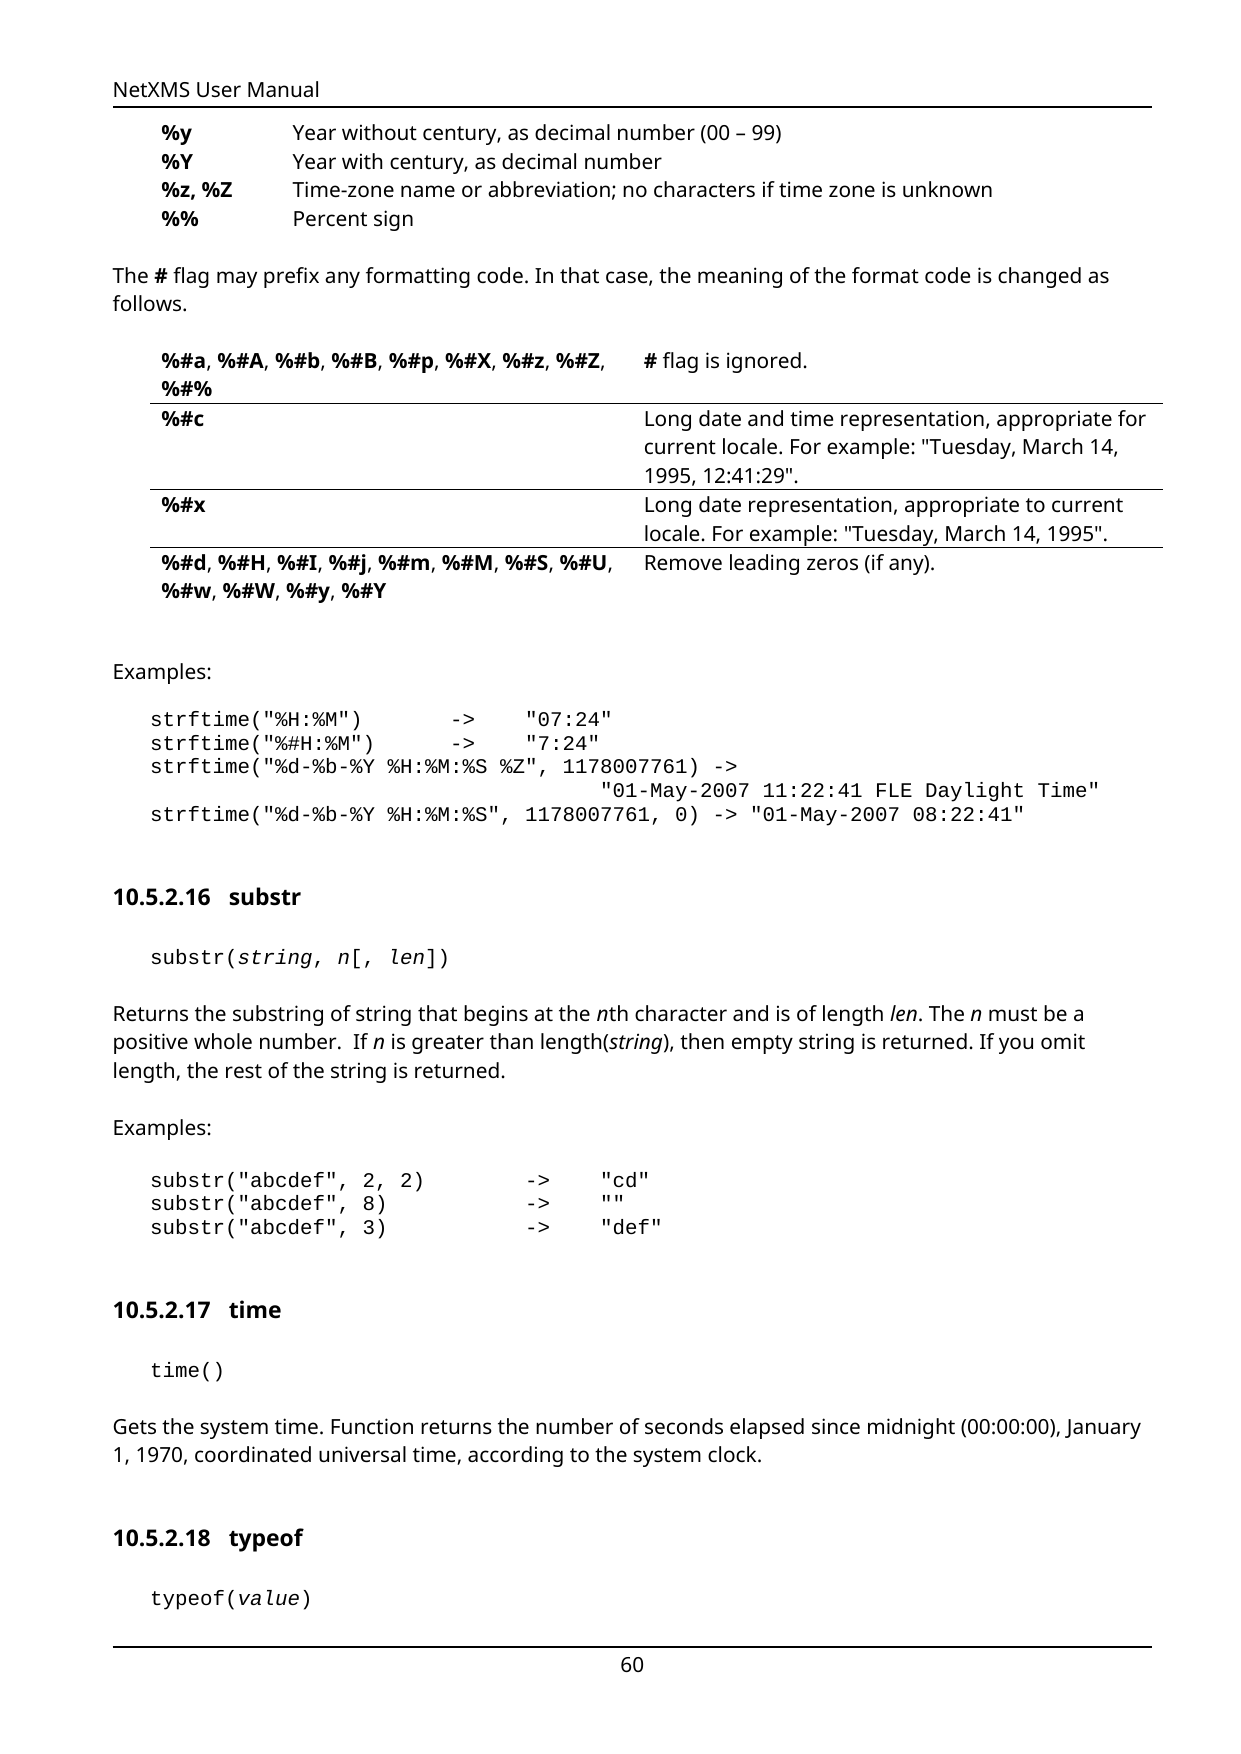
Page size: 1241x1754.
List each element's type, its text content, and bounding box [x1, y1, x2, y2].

table_cell Long date and time representation, appropriate for current locale. For example: "Tuesday, March 14, 1995, 12:41:29". [632, 404, 1163, 489]
table_header %#a, %#A, %#b, %#B, %#p, %#X, %#z, %#Z, %#% [150, 346, 632, 403]
text Returns the substring of string that begins at the nth character and is of length len. The n must be a positive whole number. If n is greater than length(string), then empty string is returned. If you omit length, the rest of the string is returned. [112, 999, 1152, 1084]
table_cell %% [150, 204, 281, 232]
text strftime("%H:%M") -> "07:24" [150, 709, 1152, 733]
table_cell Year without century, as decimal number (00 – 99) [281, 119, 1163, 147]
table_cell Year with century, as decimal number [281, 147, 1163, 175]
table_cell Long date representation, appropriate to current locale. For example: "Tuesday, March 14, 1995". [632, 490, 1163, 547]
table_cell %Y [150, 147, 281, 175]
text strftime("%#H:%M") -> "7:24" [150, 733, 1152, 757]
text Gets the system time. Function returns the number of seconds elapsed since midnight (00:00:00), January 1, 1970, coordinated universal time, according to the system clock. [112, 1412, 1152, 1469]
text typeof(value) [150, 1588, 1152, 1612]
table_cell Percent sign [281, 204, 1163, 232]
subtitle substr [112, 881, 1152, 912]
table_cell %y [150, 119, 281, 147]
text substr(string, n[, len]) [150, 947, 1152, 971]
table_header # flag is ignored. [632, 346, 1163, 403]
text substr("abcdef", 3) -> "def" [150, 1217, 1152, 1241]
table_cell %#d, %#H, %#I, %#j, %#m, %#M, %#S, %#U, %#w, %#W, %#y, %#Y [150, 548, 632, 605]
text "01-May-2007 11:22:41 FLE Daylight Time" [150, 780, 1152, 804]
table_cell Time-zone name or abbreviation; no characters if time zone is unknown [281, 175, 1163, 204]
text Examples: [112, 657, 1152, 686]
text substr("abcdef", 2, 2) -> "cd" [150, 1169, 1152, 1193]
subtitle time [112, 1294, 1152, 1325]
text strftime("%d-%b-%Y %H:%M:%S", 1178007761, 0) -> "01-May-2007 08:22:41" [150, 804, 1152, 827]
table_cell %z, %Z [150, 175, 281, 204]
table_cell Remove leading zeros (if any). [632, 548, 1163, 605]
table_cell %#x [150, 490, 632, 547]
text substr("abcdef", 8) -> "" [150, 1193, 1152, 1217]
text time() [150, 1360, 1152, 1383]
text strftime("%d-%b-%Y %H:%M:%S %Z", 1178007761) -> [150, 757, 1152, 780]
text The # flag may prefix any formatting code. In that case, the meaning of the format code is changed as follows. [112, 261, 1152, 318]
text Examples: [112, 1113, 1152, 1141]
table_cell %#c [150, 404, 632, 489]
subtitle typeof [112, 1522, 1152, 1553]
